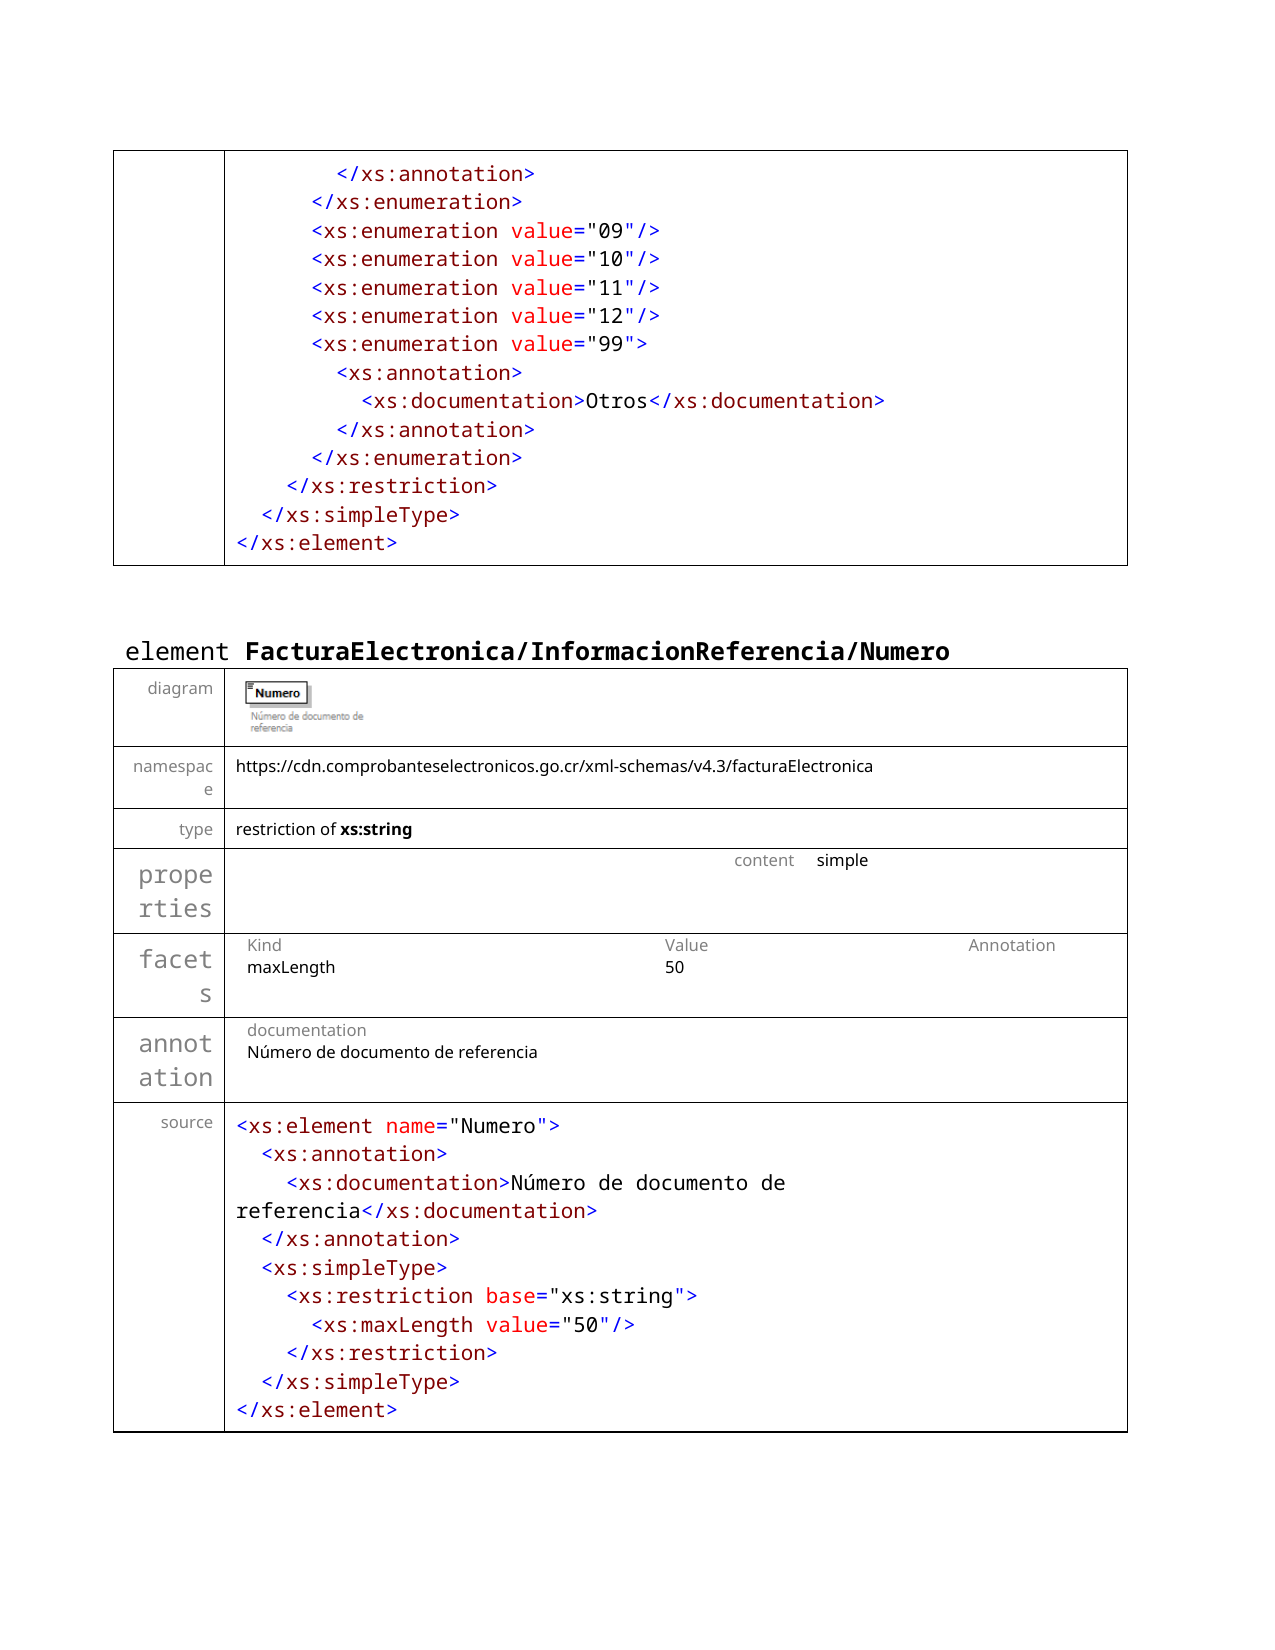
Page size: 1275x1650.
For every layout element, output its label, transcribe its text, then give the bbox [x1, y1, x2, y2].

table_cell type [114, 809, 224, 848]
table_cell [225, 1018, 1127, 1102]
table_cell properties [114, 849, 224, 932]
table_cell [225, 849, 1127, 932]
table_cell source [114, 1103, 224, 1431]
table_header [225, 669, 1127, 746]
text element FacturaElectronica/InformacionReferencia/Numero [125, 634, 1150, 668]
table_cell [225, 934, 1127, 1017]
table_cell namespace [114, 747, 224, 808]
picture [235, 677, 377, 739]
table_header Kind [236, 934, 654, 956]
table_header diagram [114, 669, 224, 746]
table_cell annotation [114, 1018, 224, 1102]
table_cell maxLength [236, 956, 654, 979]
table_header simple [805, 849, 1127, 871]
table_cell facets [114, 934, 224, 1017]
table_header content [236, 849, 805, 871]
table_cell 50 [654, 956, 957, 979]
table_header documentation [236, 1018, 1127, 1041]
table_cell [957, 956, 1127, 979]
table_cell https://cdn.comprobanteselectronicos.go.cr/xml-schemas/v4.3/facturaElectronica [225, 747, 1127, 808]
table_cell </xs:annotation> </xs:enumeration> <xs:enumeration value="09"/> <xs:enumeration value="10"/> <xs:enumeration value="11"/> <xs:enumeration value="12"/> <xs:enumeration value="99"> <xs:annotation> <xs:documentation>Otros</xs:documentation> </xs:annotation> </xs:enumeration> </xs:restriction> </xs:simpleType> </xs:element> [225, 151, 1127, 565]
table_header Annotation [957, 934, 1127, 956]
table_header Value [654, 934, 957, 956]
table_cell restriction of xs:string [225, 809, 1127, 848]
table_cell [114, 151, 224, 565]
table_cell Número de documento de referencia [236, 1041, 1127, 1064]
table_cell <xs:element name="Numero"> <xs:annotation> <xs:documentation>Número de documento de referencia</xs:documentation> </xs:annotation> <xs:simpleType> <xs:restriction base="xs:string"> <xs:maxLength value="50"/> </xs:restriction> </xs:simpleType> </xs:element> [225, 1103, 1127, 1431]
